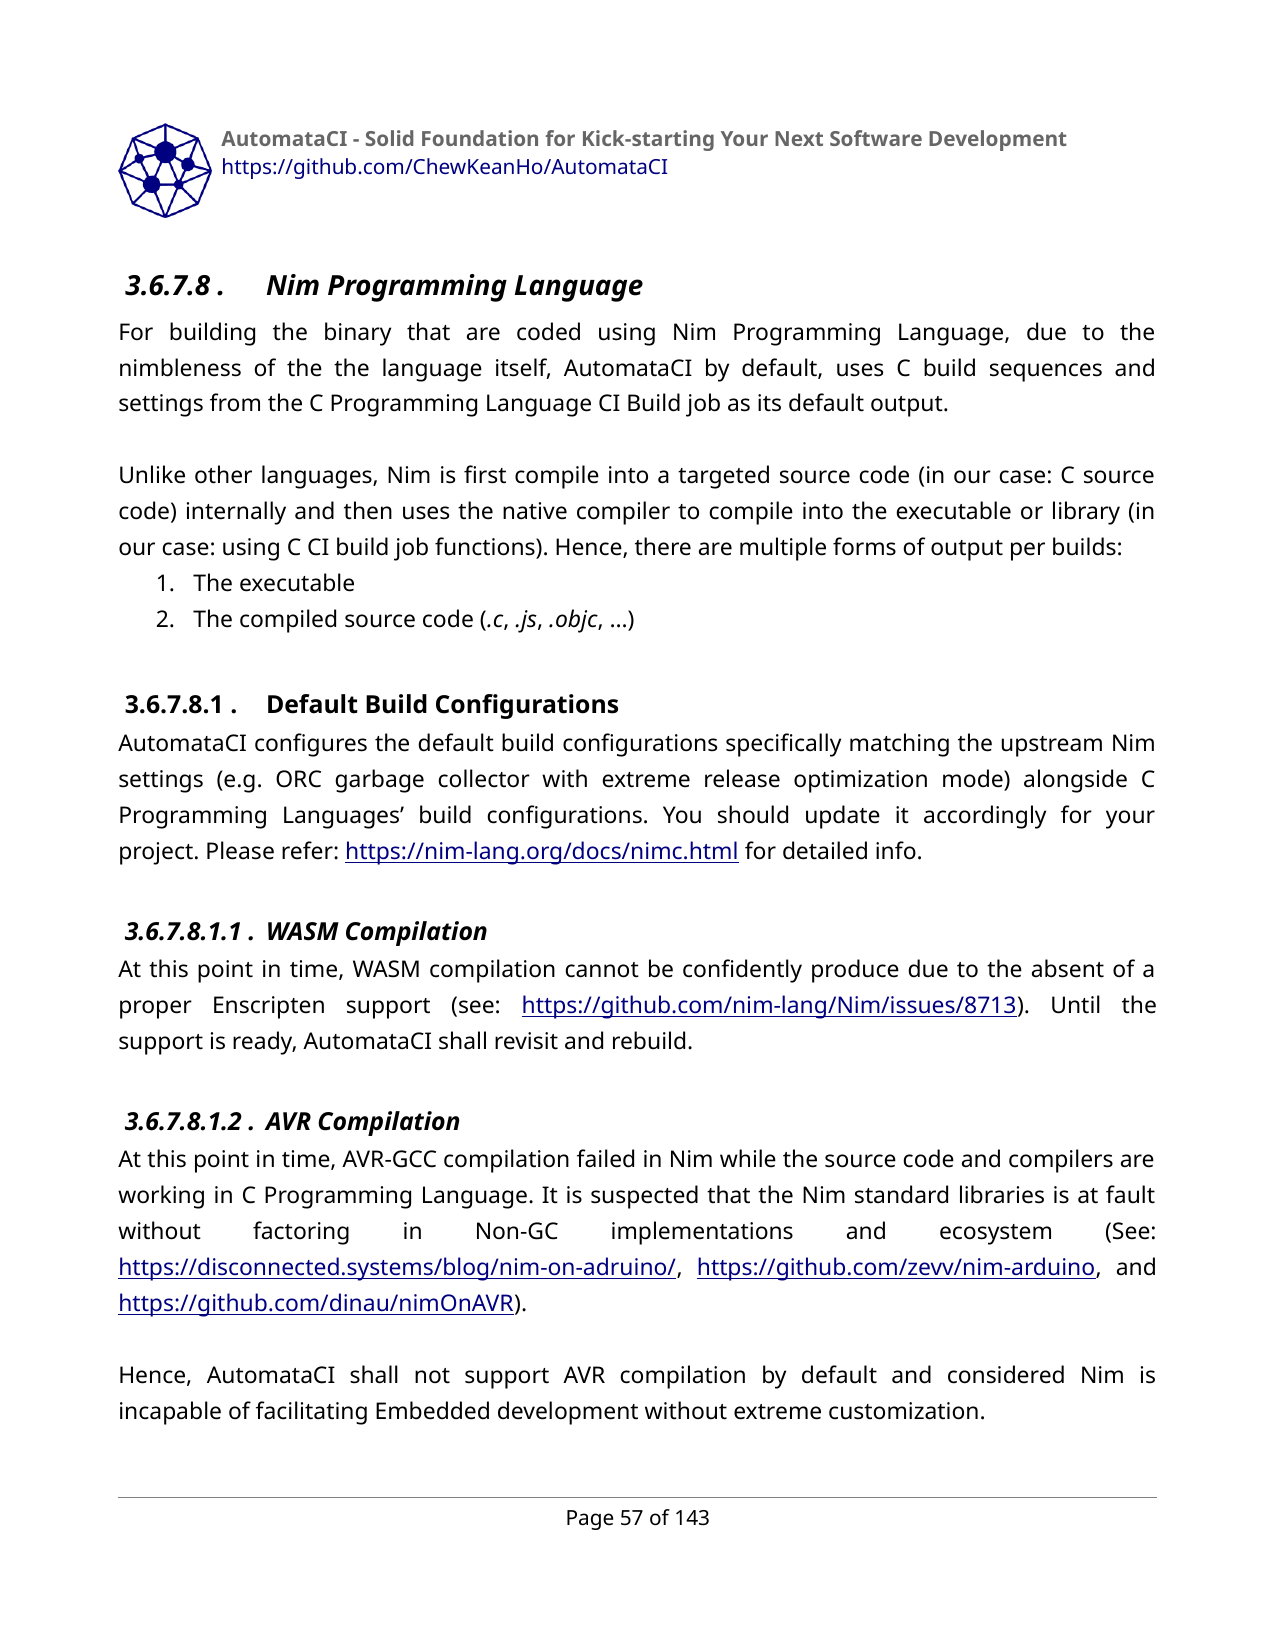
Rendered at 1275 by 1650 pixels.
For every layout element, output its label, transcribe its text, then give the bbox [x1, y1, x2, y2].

text At this point in time, AVR-GCC compilation failed in Nim while the source code and compilers are working in C Programming Language. It is suspected that the Nim standard libraries is at fault without factoring in Non-GC implementations and ecosystem (See: https://disconnected.systems/blog/nim-on-adruino/, https://github.com/zevv/nim-arduino, and https://github.com/dinau/nimOnAVR). [118, 1143, 1157, 1318]
text AutomataCI configures the default build configurations specifically matching the upstream Nim settings (e.g. ORC garbage collector with extreme release optimization mode) alongside C Programming Languages’ build configurations. You should update it accordingly for your project. Please refer: https://nim-lang.org/docs/nimc.html for detailed info. [118, 727, 1157, 866]
subtitle WASM Compilation [118, 913, 1157, 947]
list The compiled source code (.c, .js, .objc, …) [156, 603, 1157, 634]
list The executable [156, 567, 1157, 598]
subtitle Default Build Configurations [118, 687, 1157, 721]
text Unlike other languages, Nim is first compile into a targeted source code (in our case: C source code) internally and then uses the native compiler to compile into the executable or library (in our case: using C CI build job functions). Hence, there are multiple forms of output per builds: [118, 459, 1157, 562]
subtitle AVR Compilation [118, 1103, 1157, 1137]
picture [118, 123, 212, 218]
text For building the binary that are coded using Nim Programming Language, due to the nimbleness of the the language itself, AutomataCI by default, uses C build sequences and settings from the C Programming Language CI Build job as its default output. [118, 316, 1157, 419]
text At this point in time, WASM compilation cannot be confidently produce due to the absent of a proper Enscripten support (see: https://github.com/nim-lang/Nim/issues/8713). Until the support is ready, AutomataCI shall revisit and rebuild. [118, 953, 1157, 1056]
text Hence, AutomataCI shall not support AVR compilation by default and considered Nim is incapable of facilitating Embedded development without extreme customization. [118, 1359, 1157, 1426]
subtitle Nim Programming Language [118, 265, 1157, 303]
